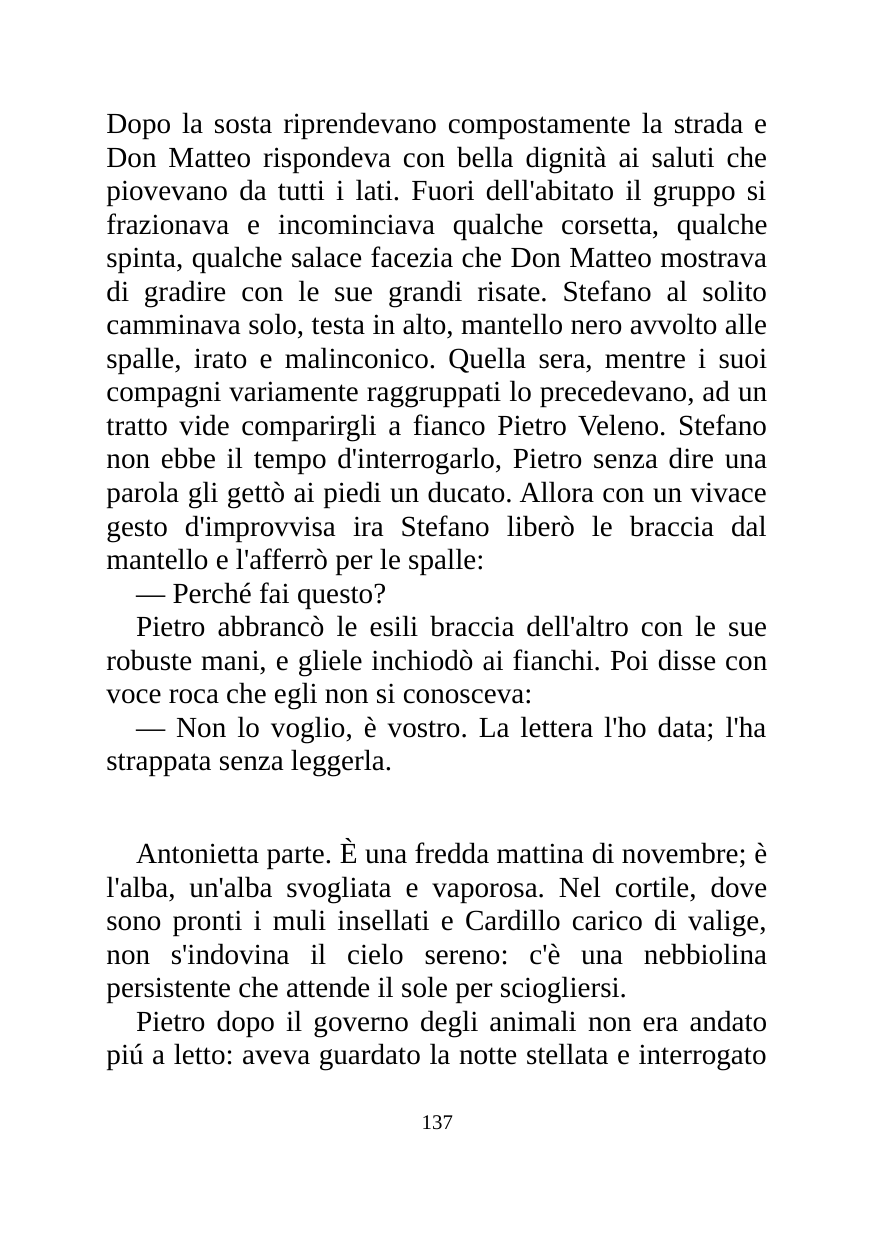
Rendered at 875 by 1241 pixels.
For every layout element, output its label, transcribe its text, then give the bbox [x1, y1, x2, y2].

text Dopo la sosta riprendevano compostamente la strada e Don Matteo rispondeva con bella dignità ai saluti che piovevano da tutti i lati. Fuori dell'abitato il gruppo si frazionava e incominciava qualche corsetta, qualche spinta, qualche salace facezia che Don Matteo mostrava di gradire con le sue grandi risate. Stefano al solito camminava solo, testa in alto, mantello nero avvolto alle spalle, irato e malinconico. Quella sera, mentre i suoi compagni variamente raggruppati lo precedevano, ad un tratto vide comparirgli a fianco Pietro Veleno. Stefano non ebbe il tempo d'interrogarlo, Pietro senza dire una parola gli gettò ai piedi un ducato. Allora con un vivace gesto d'improvvisa ira Stefano liberò le braccia dal mantello e l'afferrò per le spalle: [106, 106, 768, 576]
text Pietro dopo il governo degli animali non era andato piú a letto: aveva guardato la notte stellata e interrogato [106, 1004, 768, 1071]
text Antonietta parte. È una fredda mattina di novembre; è l'alba, un'alba svogliata e vaporosa. Nel cortile, dove sono pronti i muli insellati e Cardillo carico di valige, non s'indovina il cielo sereno: c'è una nebbiolina persistente che attende il sole per sciogliersi. [106, 836, 768, 1004]
text Pietro abbrancò le esili braccia dell'altro con le sue robuste mani, e gliele inchiodò ai fianchi. Poi disse con voce roca che egli non si conosceva: [106, 609, 768, 710]
text — Perché fai questo? [106, 576, 768, 609]
text — Non lo voglio, è vostro. La lettera l'ho data; l'ha strappata senza leggerla. [106, 710, 768, 777]
